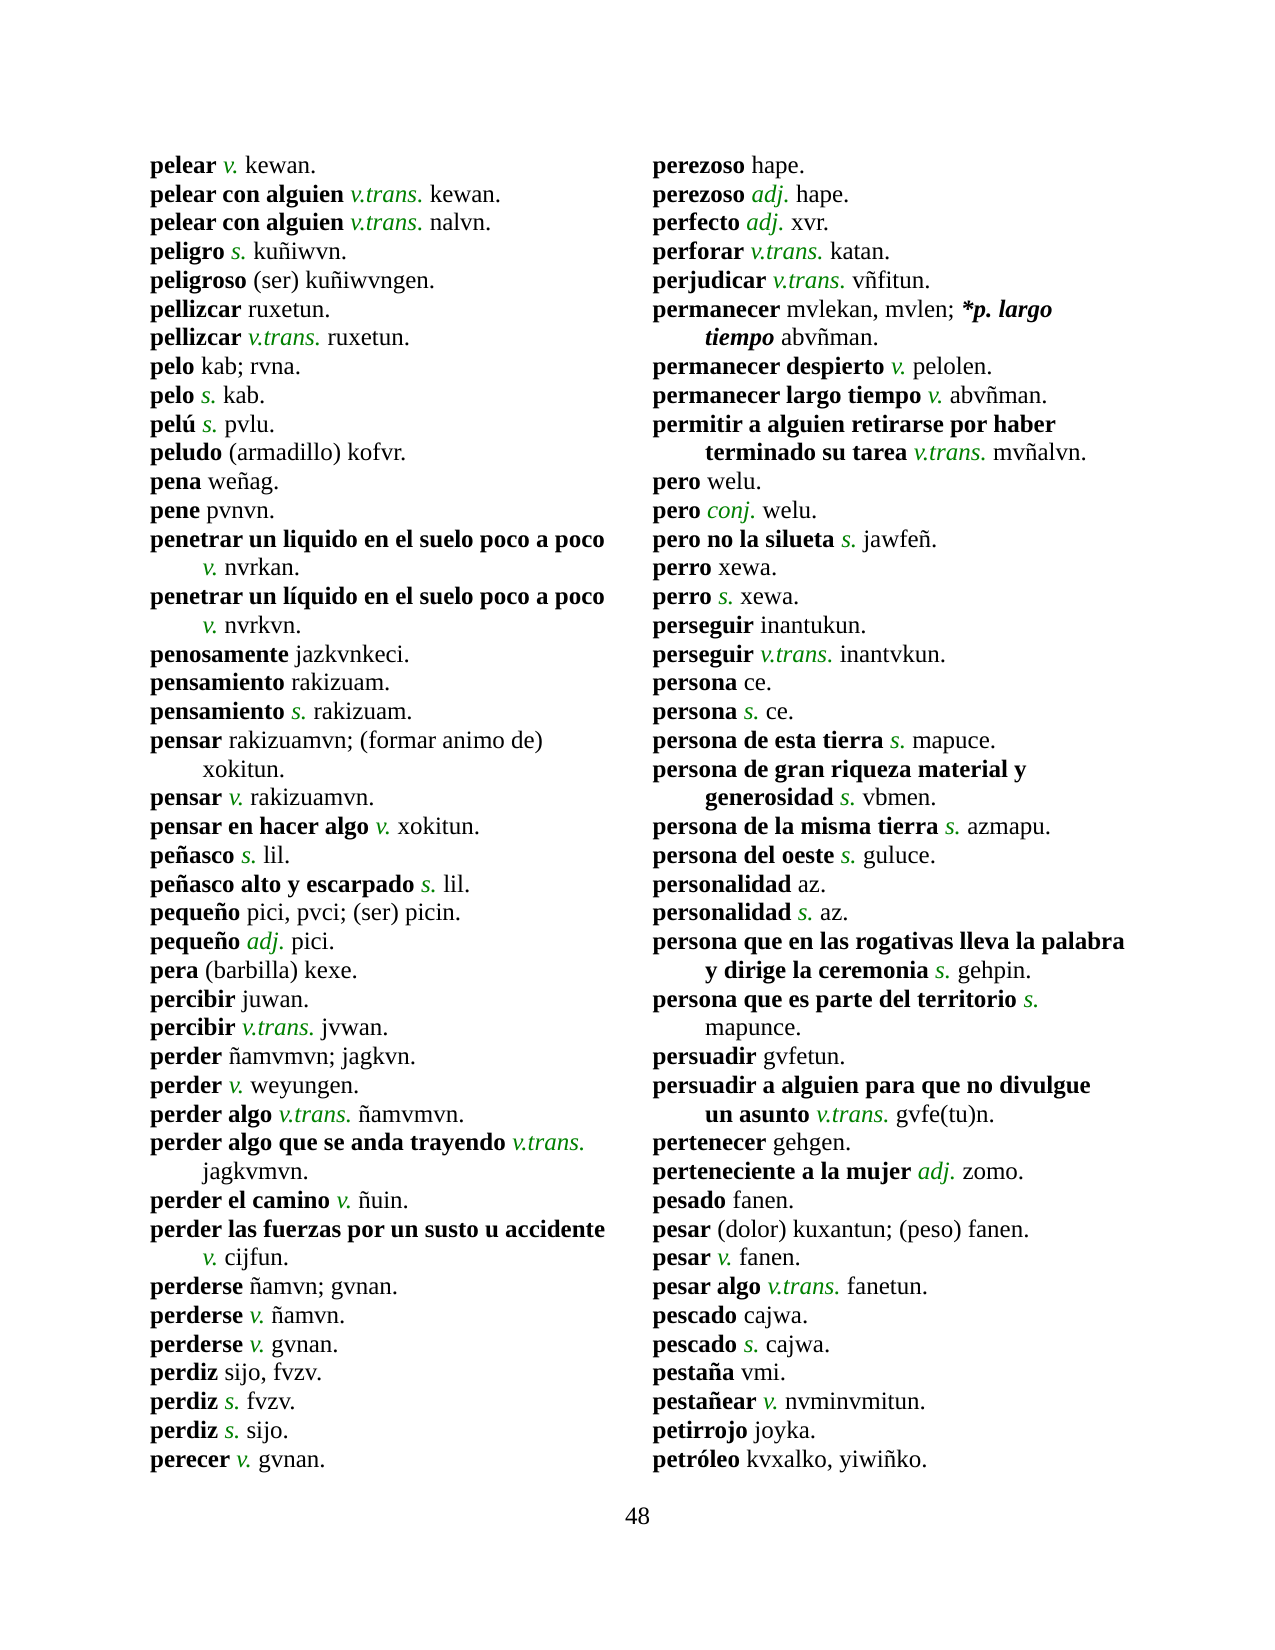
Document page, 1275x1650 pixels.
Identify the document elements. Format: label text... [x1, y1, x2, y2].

text perfecto adj. xvr. [652, 207, 1125, 236]
text perdiz s. fvzv. [150, 1386, 622, 1415]
text peludo (armadillo) kofvr. [150, 437, 622, 466]
text perder las fuerzas por un susto u accidente v. cijfun. [150, 1214, 622, 1271]
text percibir v.trans. jvwan. [150, 1012, 622, 1041]
text persona que en las rogativas lleva la palabra y dirige la ceremonia s. gehpin. [652, 926, 1125, 984]
text pestañear v. nvminvmitun. [652, 1386, 1125, 1415]
text persona de la misma tierra s. azmapu. [652, 811, 1125, 840]
text permanecer despierto v. pelolen. [652, 351, 1125, 380]
text peligro s. kuñiwvn. [150, 236, 622, 265]
text pene pvnvn. [150, 495, 622, 524]
text pesado fanen. [652, 1185, 1125, 1214]
text perdiz sijo, fvzv. [150, 1357, 622, 1386]
text perdiz s. sijo. [150, 1415, 622, 1444]
text pestaña vmi. [652, 1357, 1125, 1386]
text penetrar un líquido en el suelo poco a poco v. nvrkvn. [150, 581, 622, 639]
text penetrar un liquido en el suelo poco a poco v. nvrkan. [150, 524, 622, 581]
text pensar rakizuamvn; (formar animo de) xokitun. [150, 725, 622, 782]
text personalidad s. az. [652, 897, 1125, 926]
text perderse v. gvnan. [150, 1329, 622, 1357]
text persuadir a alguien para que no divulgue un asunto v.trans. gvfe(tu)n. [652, 1070, 1125, 1127]
text peñasco alto y escarpado s. lil. [150, 869, 622, 897]
text persona de esta tierra s. mapuce. [652, 725, 1125, 754]
text persona s. ce. [652, 696, 1125, 725]
text penosamente jazkvnkeci. [150, 639, 622, 667]
text permanecer mvlekan, mvlen; *p. largo tiempo abvñman. [652, 294, 1125, 351]
text pelear v. kewan. [150, 150, 622, 179]
text petróleo kvxalko, yiwiñko. [652, 1444, 1125, 1472]
text perder ñamvmvn; jagkvn. [150, 1041, 622, 1070]
text permitir a alguien retirarse por haber terminado su tarea v.trans. mvñalvn. [652, 409, 1125, 466]
text pelo kab; rvna. [150, 351, 622, 380]
text pequeño pici, pvci; (ser) picin. [150, 897, 622, 926]
text pensar en hacer algo v. xokitun. [150, 811, 622, 840]
text perder v. weyungen. [150, 1070, 622, 1099]
text perderse v. ñamvn. [150, 1300, 622, 1329]
text pensar v. rakizuamvn. [150, 782, 622, 811]
text pensamiento s. rakizuam. [150, 696, 622, 725]
text pelear con alguien v.trans. kewan. [150, 179, 622, 207]
text peligroso (ser) kuñiwvngen. [150, 265, 622, 294]
text perforar v.trans. katan. [652, 236, 1125, 265]
text pescado cajwa. [652, 1300, 1125, 1329]
text pelo s. kab. [150, 380, 622, 409]
text persona de gran riqueza material y generosidad s. vbmen. [652, 754, 1125, 811]
text pero welu. [652, 466, 1125, 495]
text pellizcar v.trans. ruxetun. [150, 322, 622, 351]
text pescado s. cajwa. [652, 1329, 1125, 1357]
text perder algo que se anda trayendo v.trans. jagkvmvn. [150, 1127, 622, 1185]
text pesar (dolor) kuxantun; (peso) fanen. [652, 1214, 1125, 1242]
text percibir juwan. [150, 984, 622, 1012]
text perderse ñamvn; gvnan. [150, 1271, 622, 1300]
text pesar algo v.trans. fanetun. [652, 1271, 1125, 1300]
text peñasco s. lil. [150, 840, 622, 869]
text perro xewa. [652, 552, 1125, 581]
text persona que es parte del territorio s. mapunce. [652, 984, 1125, 1041]
text pesar v. fanen. [652, 1242, 1125, 1271]
text perecer v. gvnan. [150, 1444, 622, 1472]
text permanecer largo tiempo v. abvñman. [652, 380, 1125, 409]
text perseguir inantukun. [652, 610, 1125, 639]
text pelú s. pvlu. [150, 409, 622, 437]
text perezoso adj. hape. [652, 179, 1125, 207]
text perseguir v.trans. inantvkun. [652, 639, 1125, 667]
text pensamiento rakizuam. [150, 667, 622, 696]
text perezoso hape. [652, 150, 1125, 179]
text pena weñag. [150, 466, 622, 495]
text perder algo v.trans. ñamvmvn. [150, 1099, 622, 1127]
text pertenecer gehgen. [652, 1127, 1125, 1156]
text pero conj. welu. [652, 495, 1125, 524]
text personalidad az. [652, 869, 1125, 897]
text pelear con alguien v.trans. nalvn. [150, 207, 622, 236]
text persuadir gvfetun. [652, 1041, 1125, 1070]
text pera (barbilla) kexe. [150, 955, 622, 984]
text pequeño adj. pici. [150, 926, 622, 955]
text pellizcar ruxetun. [150, 294, 622, 322]
text persona del oeste s. guluce. [652, 840, 1125, 869]
text perteneciente a la mujer adj. zomo. [652, 1156, 1125, 1185]
text pero no la silueta s. jawfeñ. [652, 524, 1125, 552]
text perder el camino v. ñuin. [150, 1185, 622, 1214]
text perro s. xewa. [652, 581, 1125, 610]
text perjudicar v.trans. vñfitun. [652, 265, 1125, 294]
text persona ce. [652, 667, 1125, 696]
text petirrojo joyka. [652, 1415, 1125, 1444]
